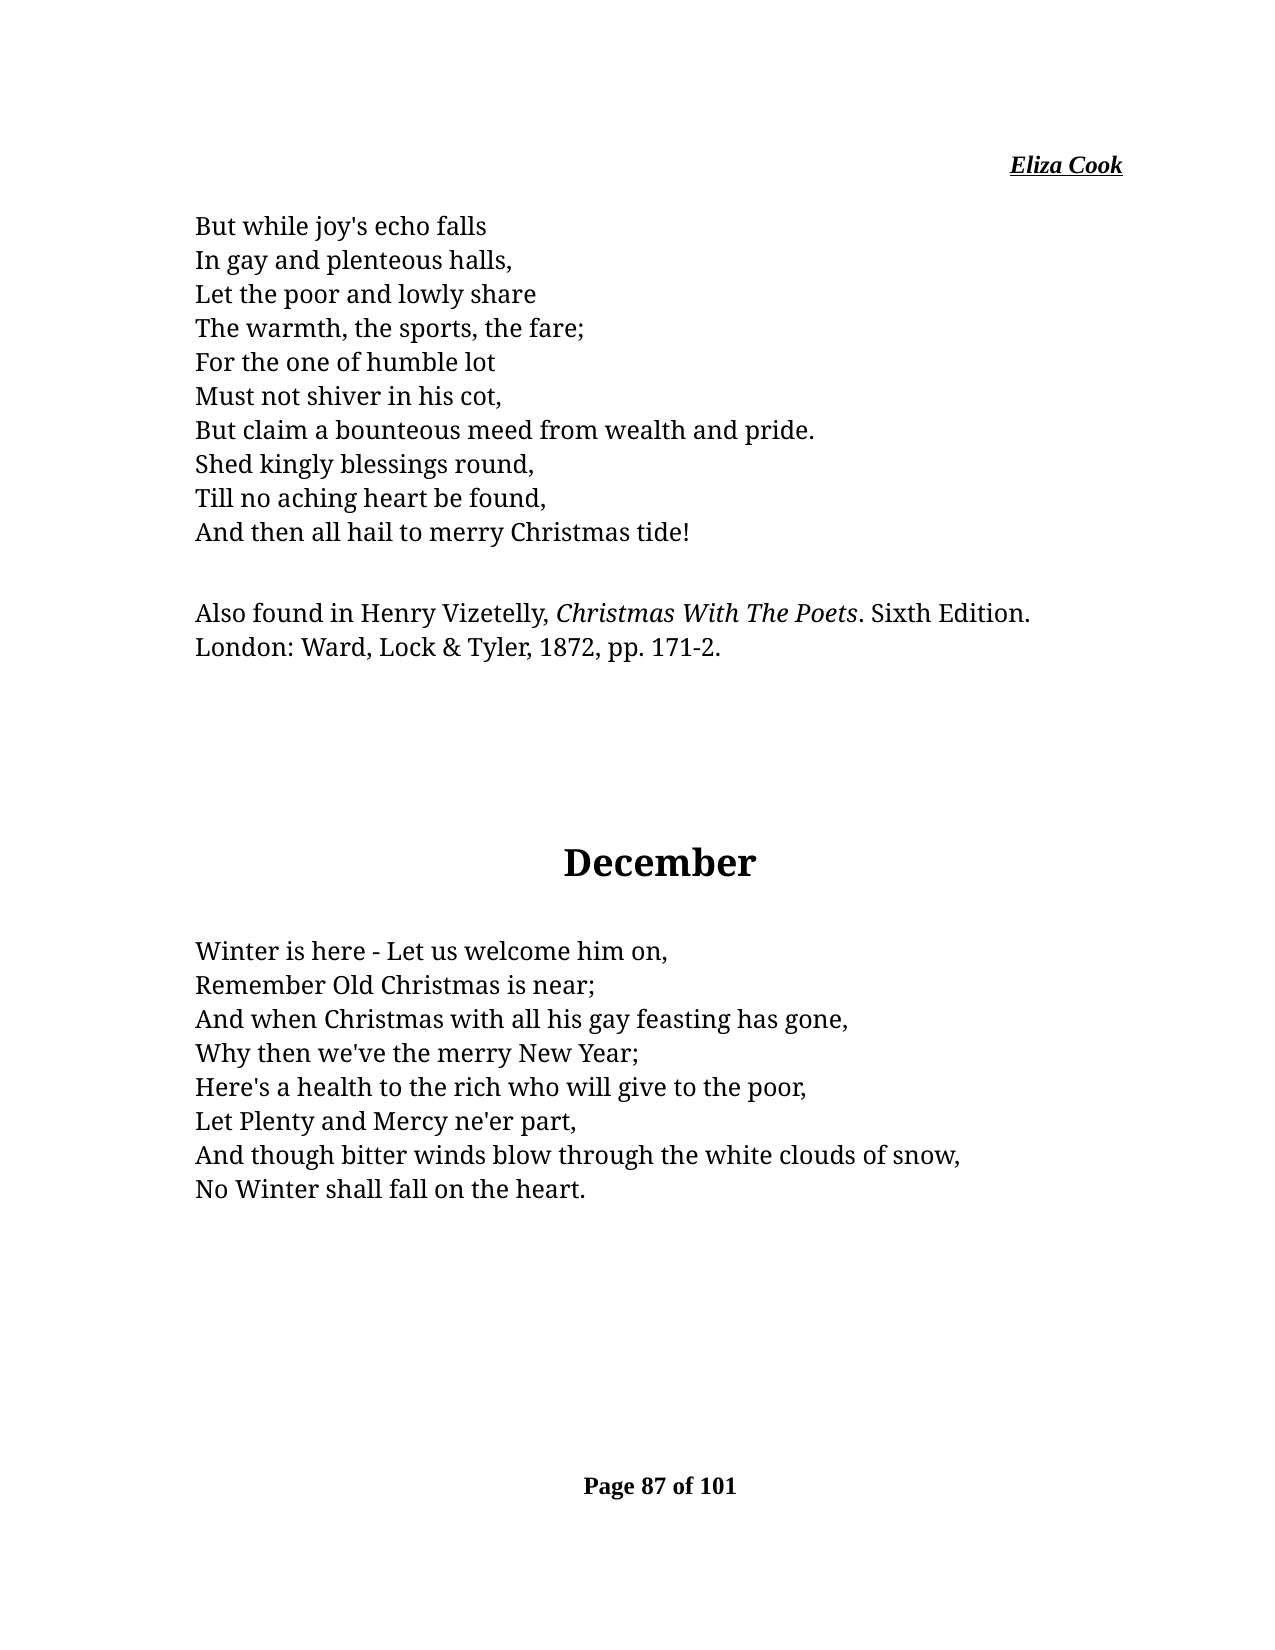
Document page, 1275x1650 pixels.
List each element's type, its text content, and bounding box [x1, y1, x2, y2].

text Let the poor and lowly share [195, 276, 1125, 310]
text Let Plenty and Mercy ne'er part, [195, 1104, 1125, 1138]
text The warmth, the sports, the fare; [195, 310, 1125, 344]
text And then all hail to merry Christmas tide! [195, 515, 1125, 549]
text Why then we've the merry New Year; [195, 1036, 1125, 1070]
text Winter is here - Let us welcome him on, [195, 934, 1125, 968]
text But claim a bounteous meed from wealth and pride. [195, 413, 1125, 447]
text No Winter shall fall on the heart. [195, 1172, 1125, 1206]
text December [195, 836, 1125, 887]
text And though bitter winds blow through the white clouds of snow, [195, 1138, 1125, 1172]
text Remember Old Christmas is near; [195, 968, 1125, 1002]
text Till no aching heart be found, [195, 481, 1125, 515]
text Here's a health to the rich who will give to the poor, [195, 1070, 1125, 1104]
text And when Christmas with all his gay feasting has gone, [195, 1002, 1125, 1036]
text But while joy's echo falls [195, 208, 1125, 242]
text Must not shiver in his cot, [195, 378, 1125, 413]
text Shed kingly blessings round, [195, 447, 1125, 481]
text Also found in Henry Vizetelly, Christmas With The Poets. Sixth Edition. London: Ward, Lock & Tyler, 1872, pp. 171-2. [195, 595, 1125, 663]
text In gay and plenteous halls, [195, 242, 1125, 276]
text For the one of humble lot [195, 344, 1125, 378]
